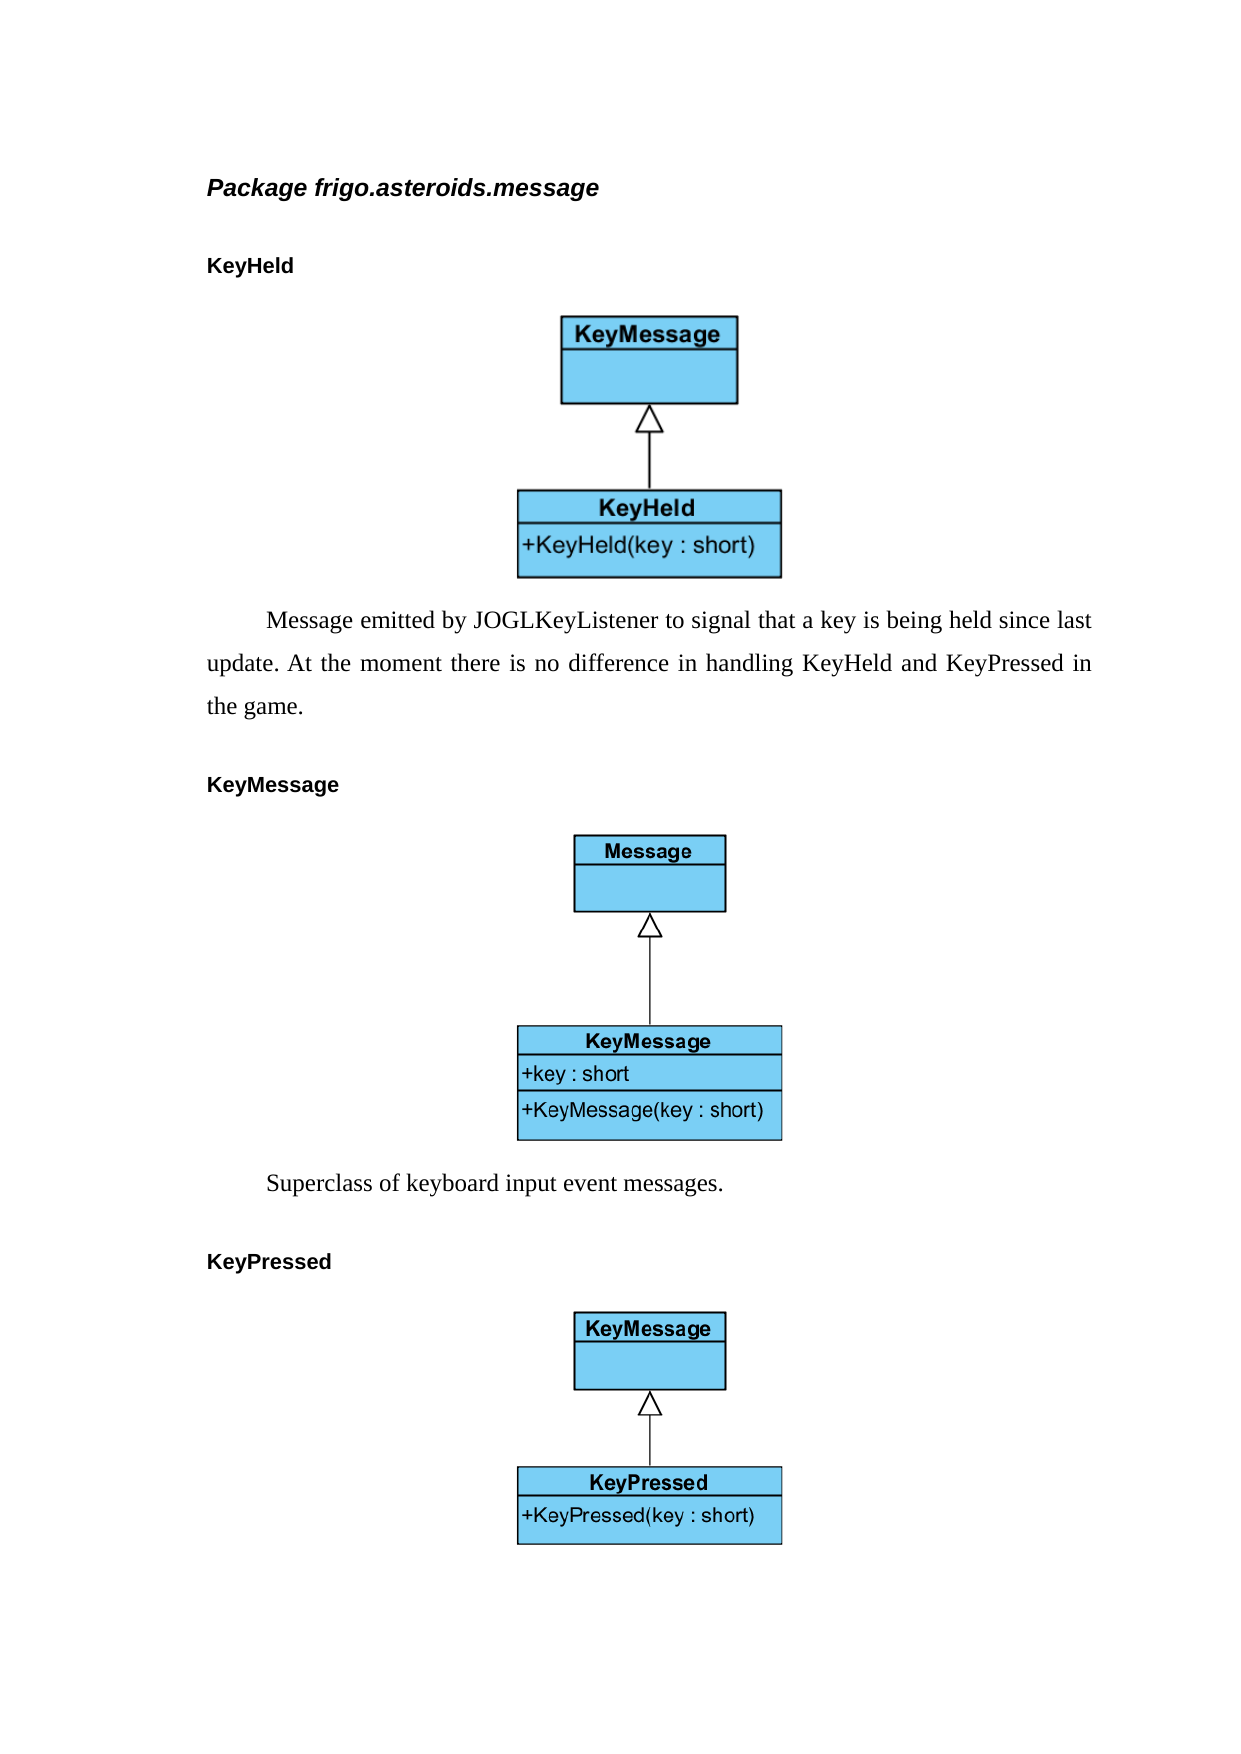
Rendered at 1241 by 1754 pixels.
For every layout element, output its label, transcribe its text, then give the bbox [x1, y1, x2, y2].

subtitle KeyMessage [207, 772, 1093, 797]
picture [516, 1311, 783, 1545]
subtitle Package frigo.asteroids.message [207, 173, 1093, 201]
text Superclass of keyboard input event messages. [207, 1168, 1093, 1197]
text Message emitted by JOGLKeyListener to signal that a key is being held since last update. At the moment there is no difference in handling KeyHeld and KeyPressed in the game. [207, 605, 1093, 720]
subtitle KeyHeld [207, 253, 1093, 278]
picture [516, 834, 783, 1141]
picture [516, 315, 783, 579]
subtitle KeyPressed [207, 1248, 1093, 1274]
